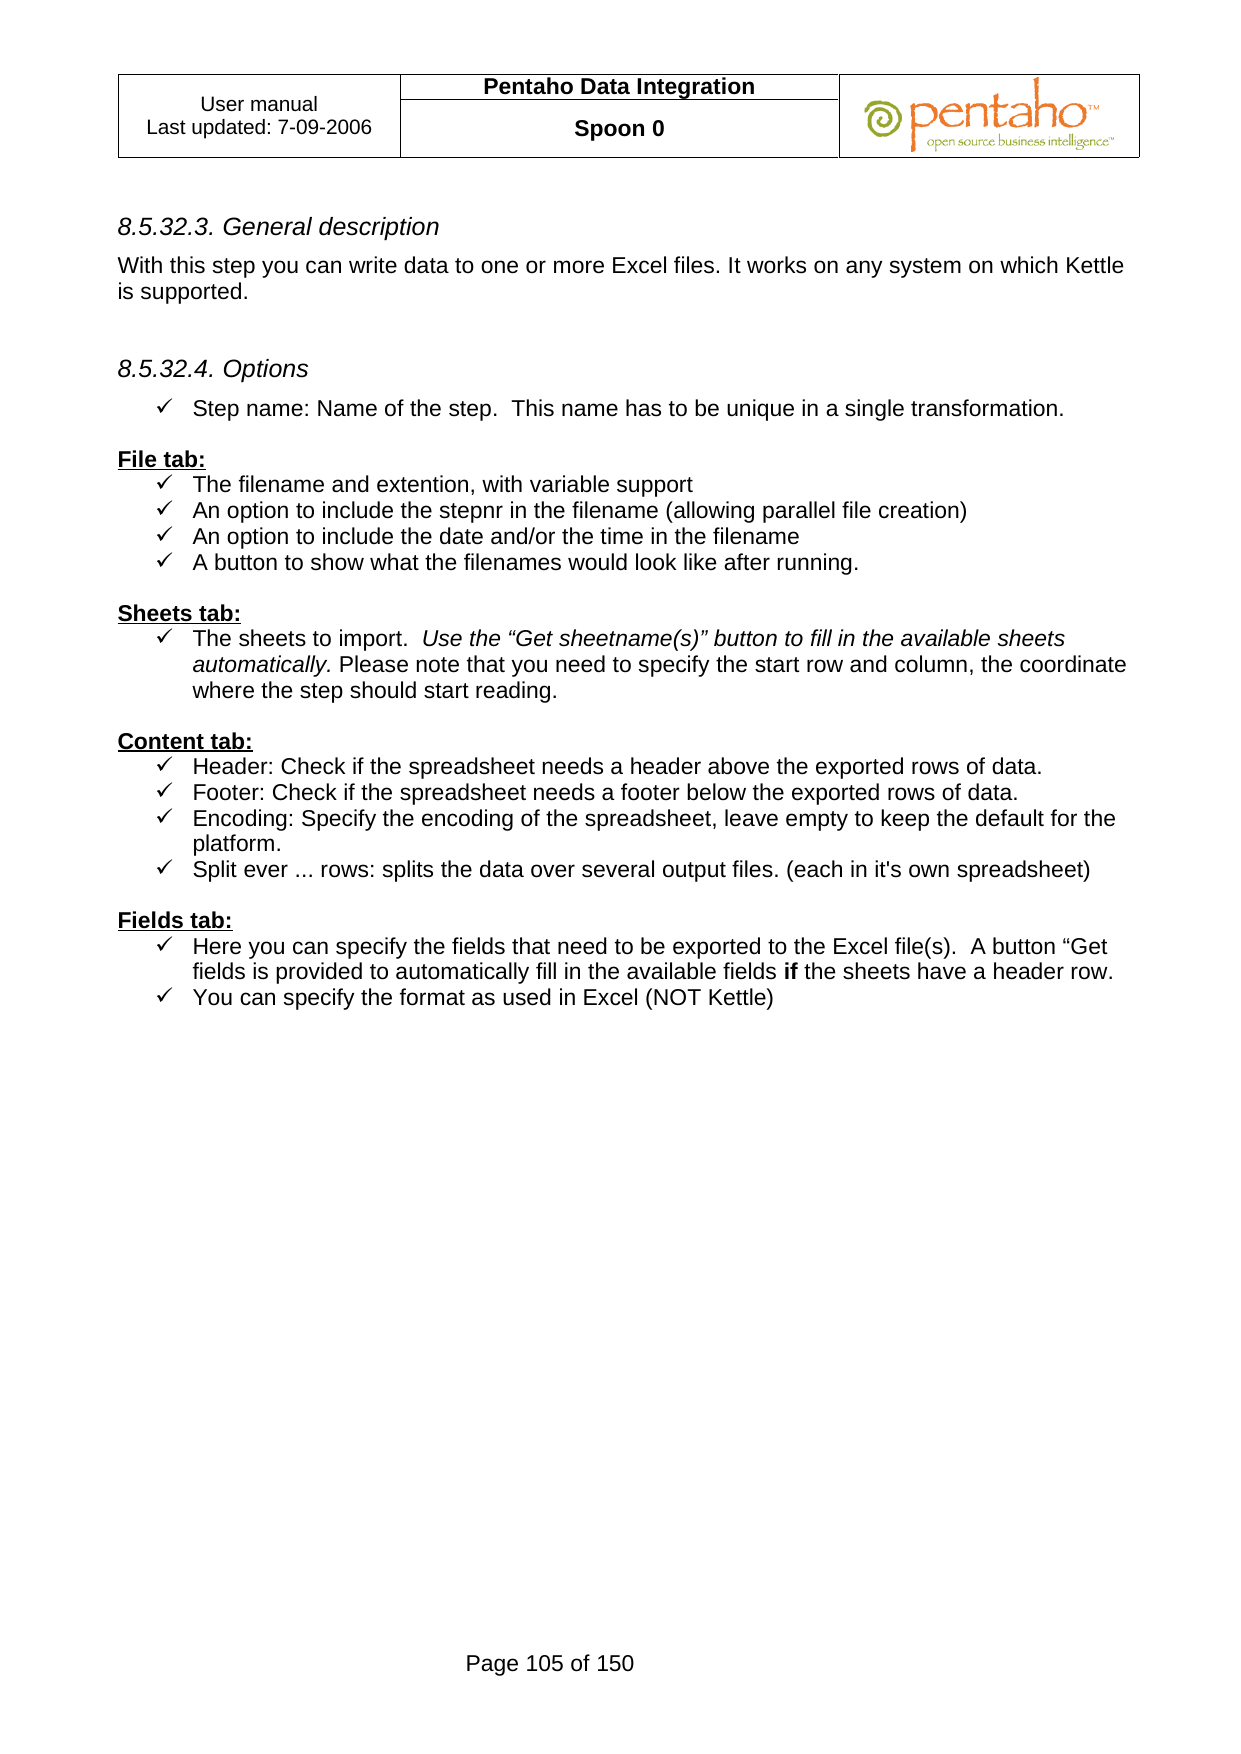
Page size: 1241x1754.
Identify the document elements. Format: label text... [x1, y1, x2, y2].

list A button to show what the filenames would look like after running. [155, 549, 1137, 575]
list Step name: Name of the step. This name has to be unique in a single transformation. [155, 395, 1137, 421]
list You can specify the format as used in Excel (NOT Kettle) [155, 984, 1137, 1010]
list Footer: Check if the spreadsheet needs a footer below the exported rows of data. [155, 779, 1137, 805]
subtitle General description [117, 213, 1137, 241]
text Content tab: [117, 728, 1137, 754]
list Header: Check if the spreadsheet needs a header above the exported rows of data. [155, 754, 1137, 779]
list An option to include the date and/or the time in the filename [155, 523, 1137, 549]
list Here you can specify the fields that need to be exported to the Excel file(s). A button “Get fields is provided to automatically fill in the available fields if the sheets have a header row. [155, 933, 1137, 984]
subtitle Options [117, 355, 1137, 383]
list Split ever ... rows: splits the data over several output files. (each in it's own spreadsheet) [155, 857, 1137, 882]
list An option to include the stepnr in the filename (allowing parallel file creation) [155, 498, 1137, 523]
list Encoding: Specify the encoding of the spreadsheet, leave empty to keep the default for the platform. [155, 805, 1137, 857]
text With this step you can write data to one or more Excel files. It works on any system on which Kettle is supported. [117, 253, 1137, 304]
text File tab: [117, 447, 1137, 472]
list The filename and extention, with variable support [155, 472, 1137, 498]
text Fields tab: [117, 908, 1137, 933]
list The sheets to import. Use the “Get sheetname(s)” button to fill in the available sheets automatically. Please note that you need to specify the start row and column, the coordinate where the step should start reading. [155, 626, 1137, 703]
text Sheets tab: [117, 601, 1137, 626]
